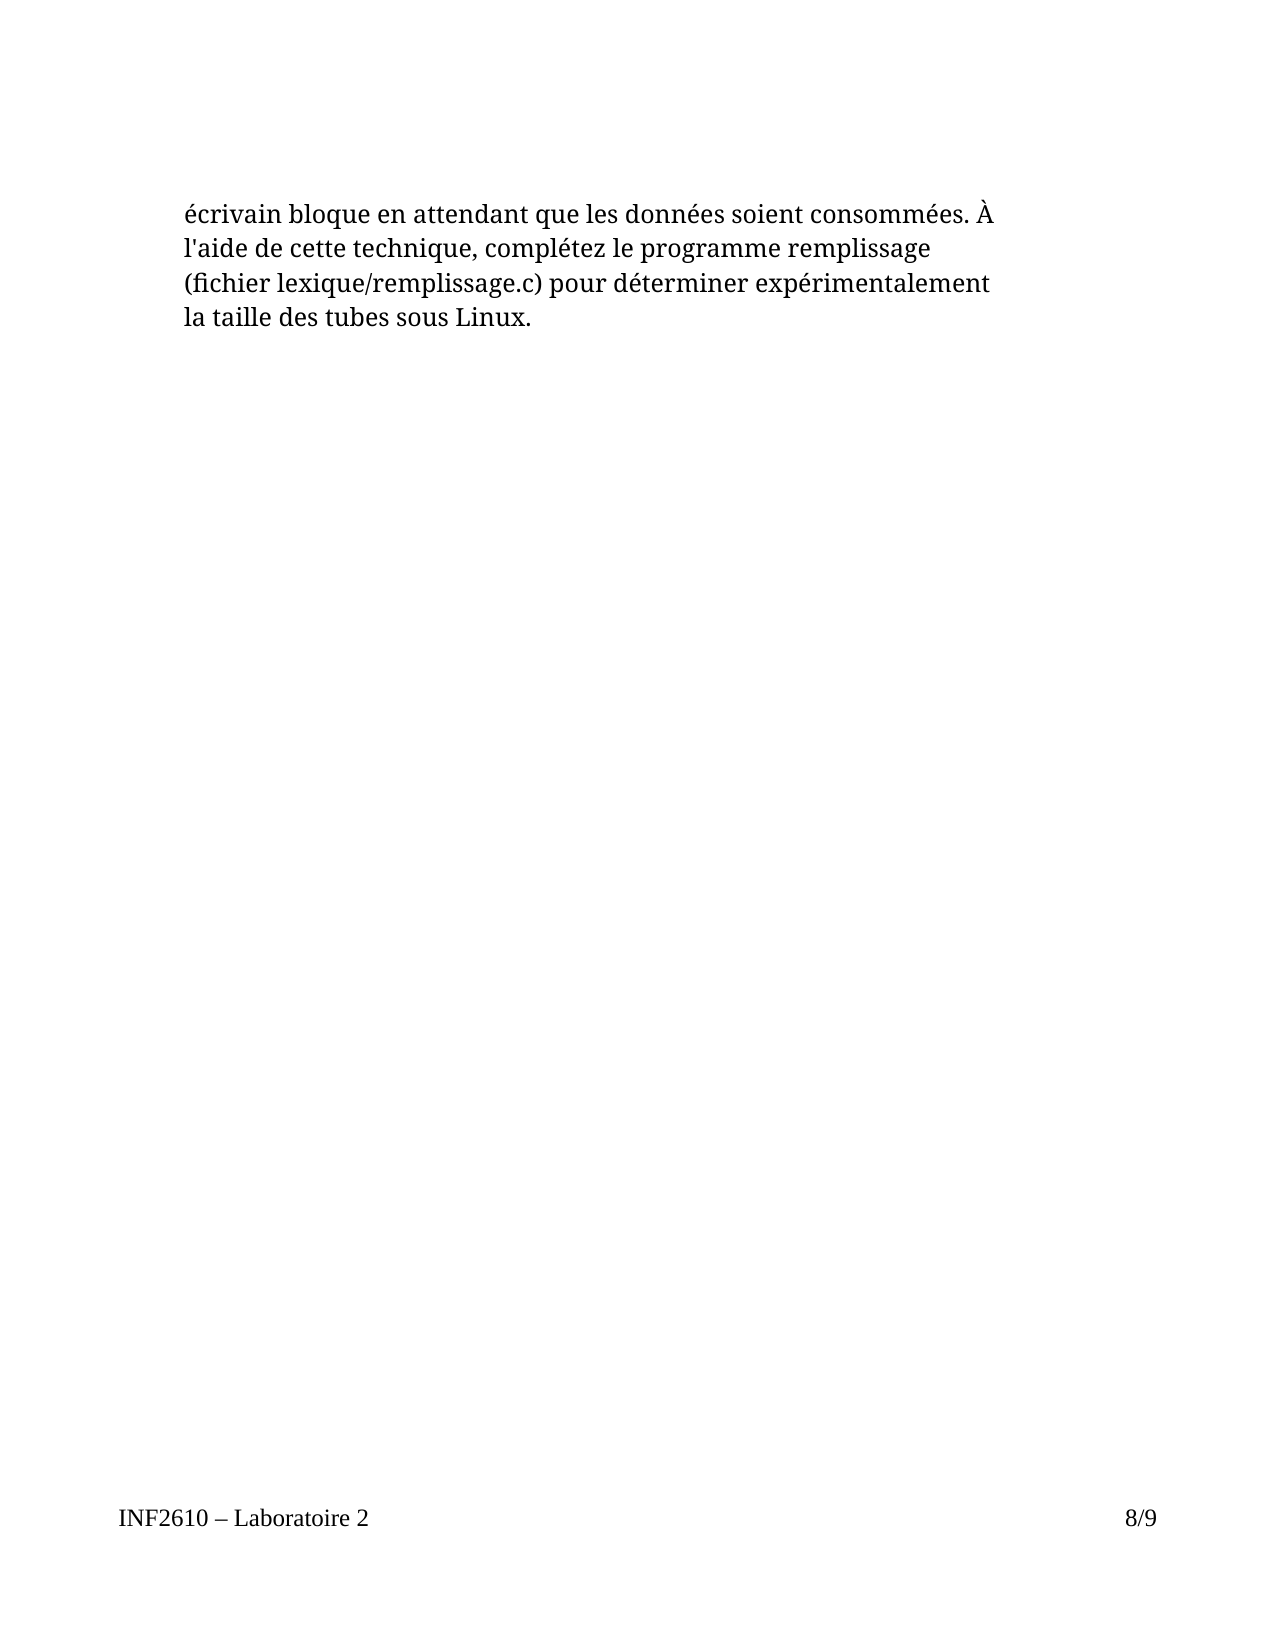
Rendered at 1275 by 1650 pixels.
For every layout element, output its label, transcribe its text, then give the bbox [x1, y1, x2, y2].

table_cell [1076, 176, 1157, 354]
table_cell [1007, 176, 1076, 354]
table_cell écrivain bloque en attendant que les données soient consommées. À l'aide de cette technique, complétez le programme remplissage (fichier lexique/remplissage.c) pour déterminer expérimentalement la taille des tubes sous Linux. [118, 176, 1007, 354]
